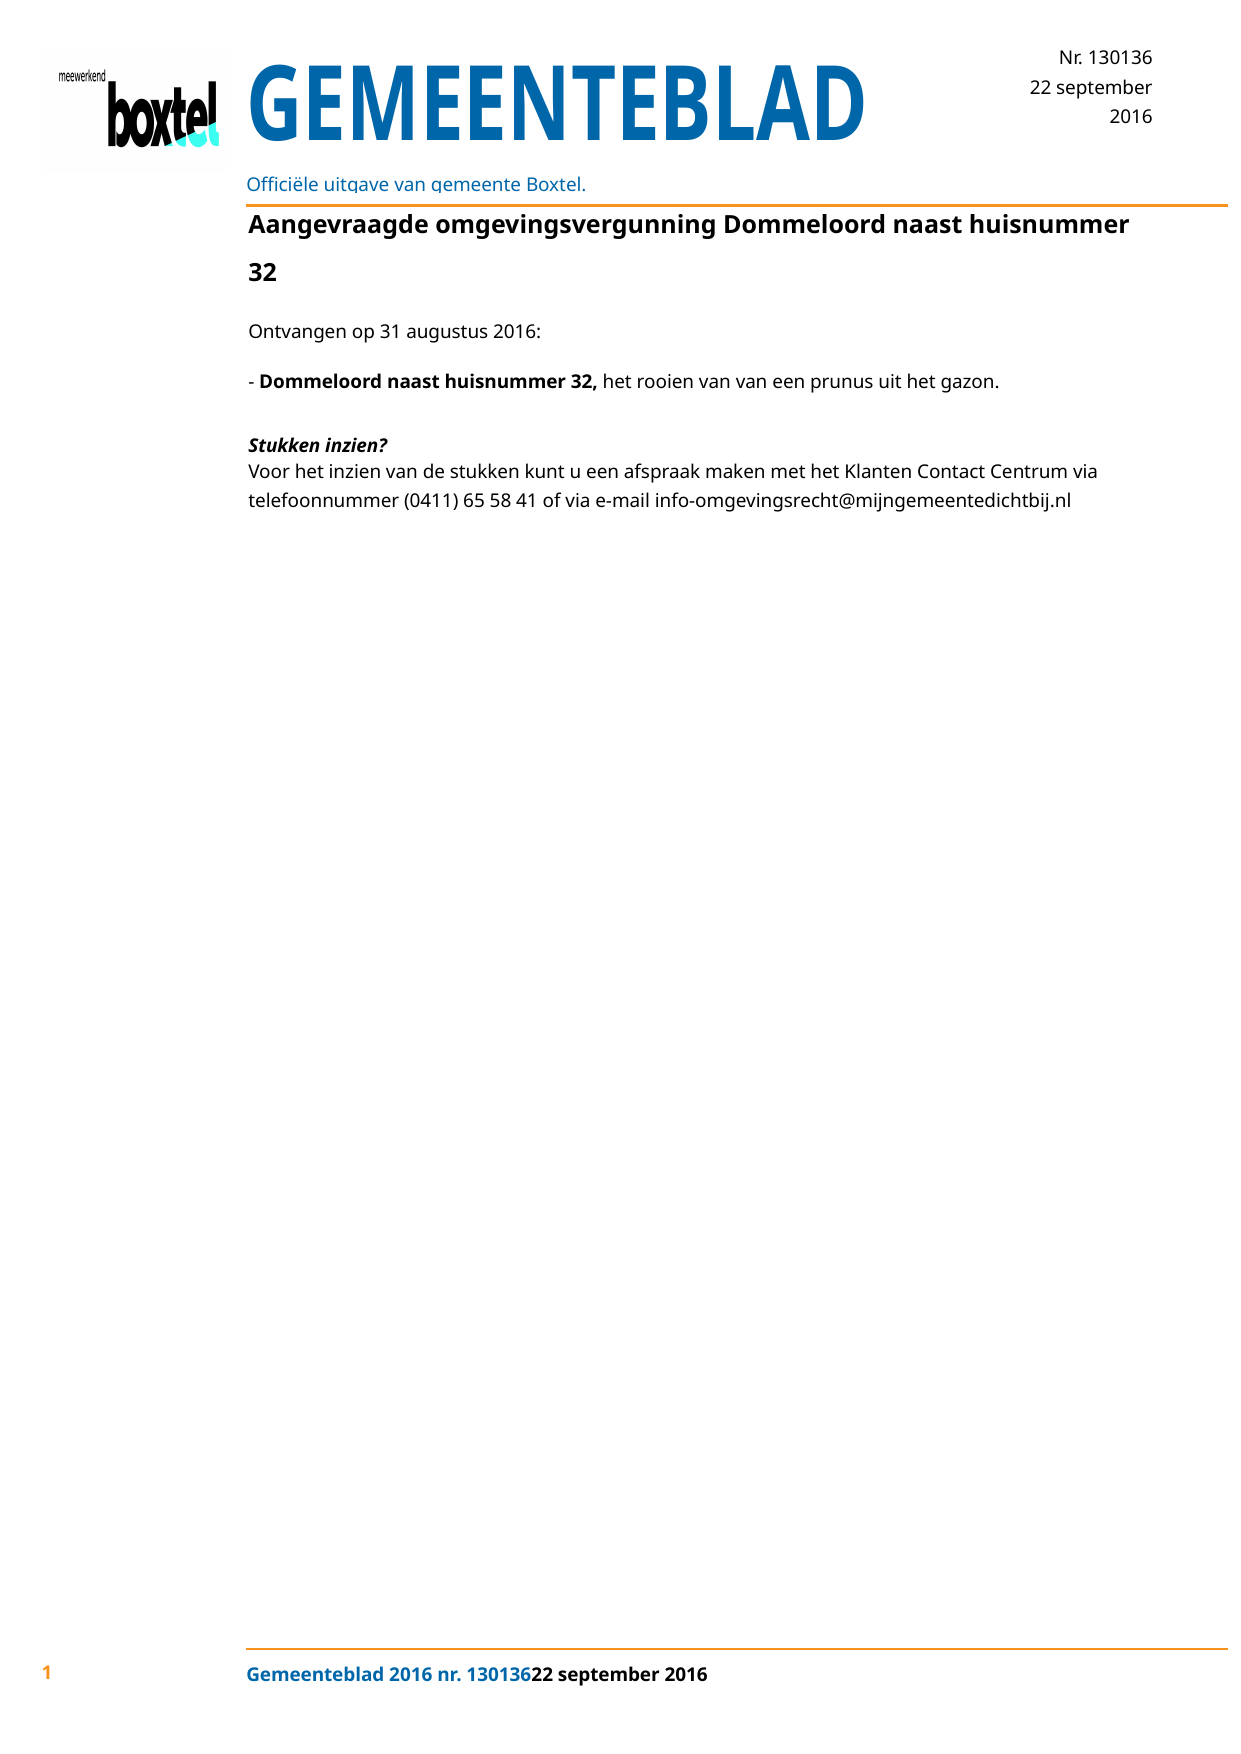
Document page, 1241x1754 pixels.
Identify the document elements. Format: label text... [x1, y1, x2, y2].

picture [41, 47, 231, 172]
text - Dommeloord naast huisnummer 32, het rooien van van een prunus uit het gazon. [248, 368, 1152, 394]
text Ontvangen op 31 augustus 2016: [248, 318, 1152, 344]
text Stukken inzien? [248, 432, 1152, 458]
text Aangevraagde omgevingsvergunning Dommeloord naast huisnummer 32 [248, 207, 1152, 288]
text Voor het inzien van de stukken kunt u een afspraak maken met het Klanten Contact Centrum via telefoonnummer (0411) 65 58 41 of via e-mail info-omgevingsrecht@mijngemeentedichtbij.nl [248, 458, 1152, 513]
